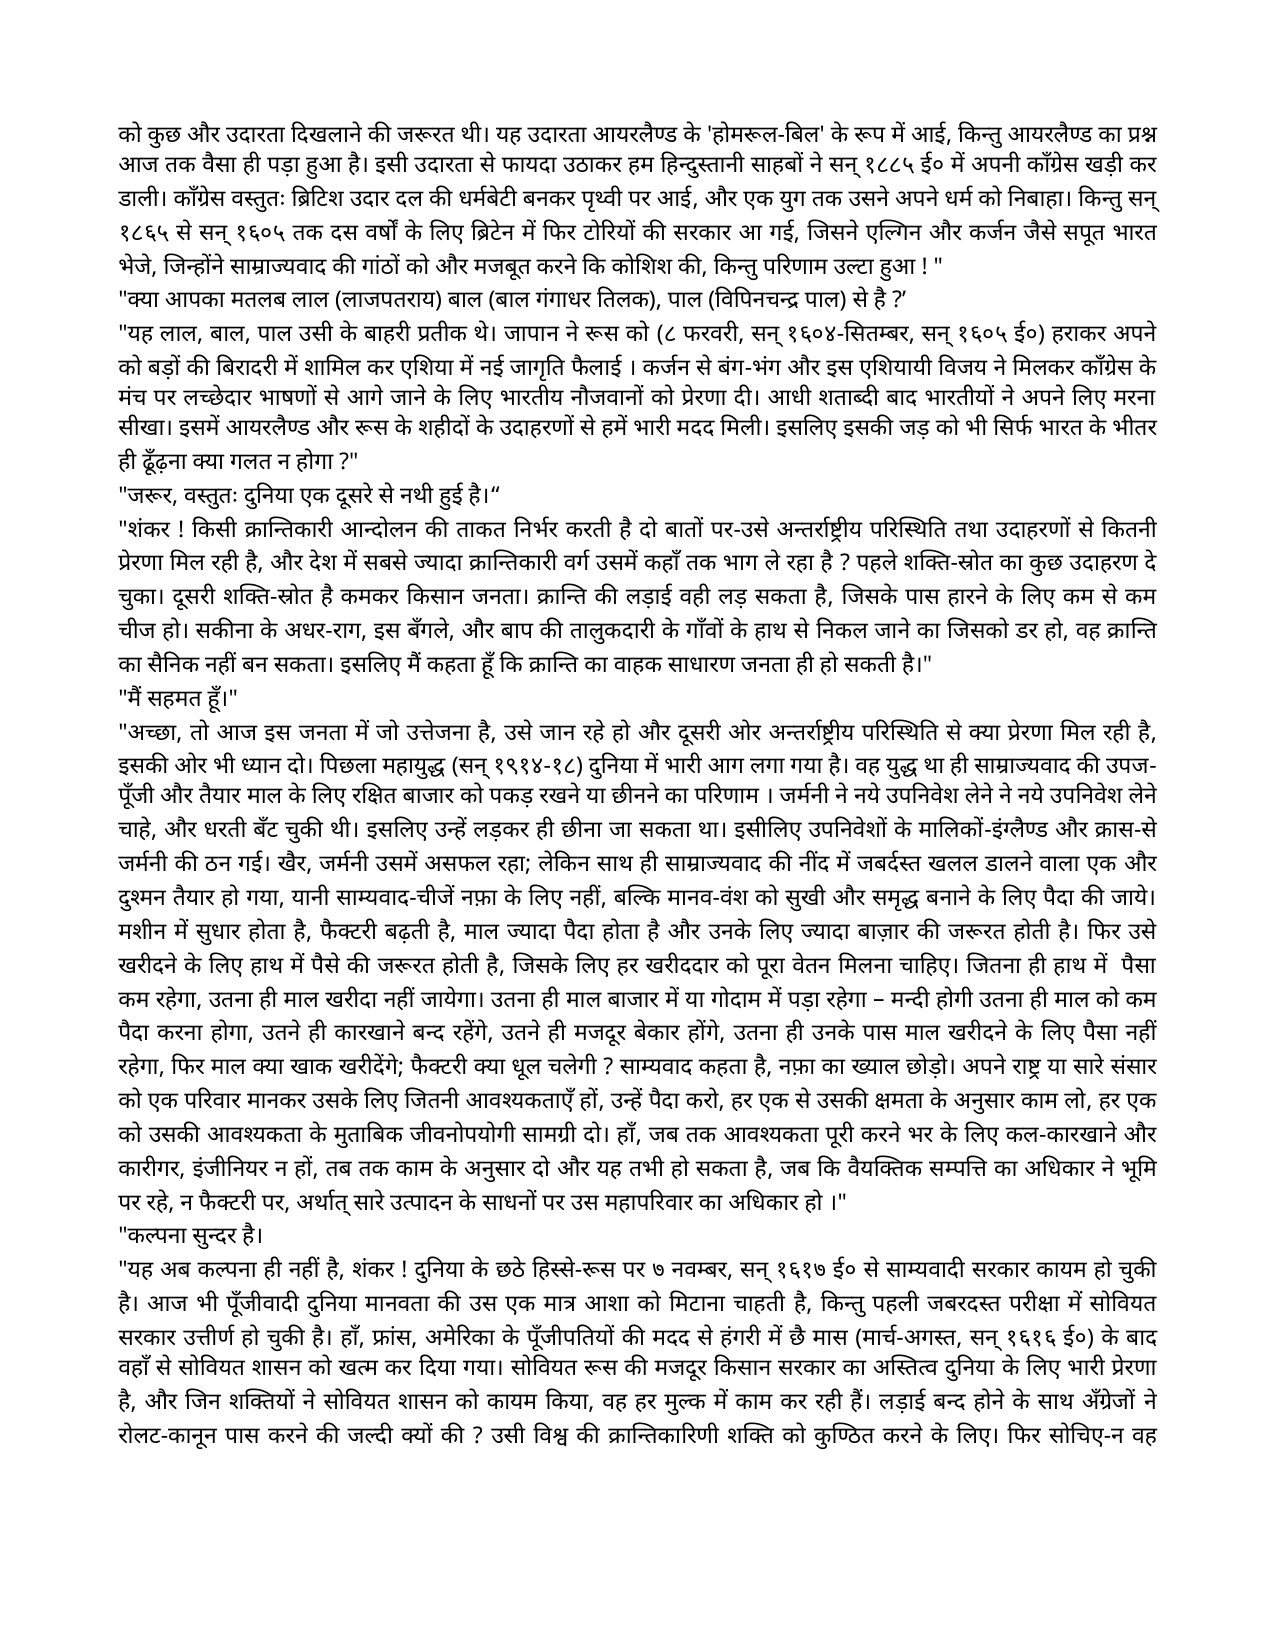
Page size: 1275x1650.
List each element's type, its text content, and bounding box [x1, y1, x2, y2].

text को कुछ और उदारता दिखलाने की जरूरत थी। यह उदारता आयरलैण्ड के 'होमरूल-बिल' के रूप में आई, किन्तु आयरलैण्ड का प्रश्न आज तक वैसा ही पड़ा हुआ है। इसी उदारता से फायदा उठाकर हम हिन्दुस्तानी साहबों ने सन् १८८५ ई० में अपनी काँग्रेस खड़ी कर डाली। काँग्रेस वस्तुतः ब्रिटिश उदार दल की धर्मबेटी बनकर पृथ्वी पर आई, और एक युग तक उसने अपने धर्म को निबाहा। किन्तु सन् १८६५ से सन् १६०५ तक दस वर्षों के लिए ब्रिटेन में फिर टोरियों की सरकार आ गई, जिसने एल्गिन और कर्जन जैसे सपूत भारत भेजे, जिन्होंने साम्राज्यवाद की गांठों को और मजबूत करने कि कोशिश की, किन्तु परिणाम उल्टा हुआ ! " [118, 118, 1157, 283]
text "कल्पना सुन्दर है। [118, 1219, 1157, 1253]
text "यह अब कल्पना ही नहीं है, शंकर ! दुनिया के छठे हिस्से-रूस पर ७ नवम्बर, सन् १६१७ ई० से साम्यवादी सरकार कायम हो चुकी है। आज भी पूँजीवादी दुनिया मानवता की उस एक मात्र आशा को मिटाना चाहती है, किन्तु पहली जबरदस्त परीक्षा में सोवियत सरकार उत्तीर्ण हो चुकी है। हाँ, फ्रांस, अमेरिका के पूँजीपतियों की मदद से हंगरी में छै मास (मार्च-अगस्त, सन् १६१६ ई०) के बाद वहाँ से सोवियत शासन को खत्म कर दिया गया। सोवियत रूस की मजदूर किसान सरकार का अस्तित्व दुनिया के लिए भारी प्रेरणा है, और जिन शक्तियों ने सोवियत शासन को कायम किया, वह हर मुल्क में काम कर रही हैं। लड़ाई बन्द होने के साथ अँग्रेजों ने रोलट-कानून पास करने की जल्दी क्यों की ? उसी विश्व की क्रान्तिकारिणी शक्ति को कुण्ठित करने के लिए। फिर सोचिए-न वह [118, 1253, 1157, 1452]
text "क्या आपका मतलब लाल (लाजपतराय) बाल (बाल गंगाधर तिलक), पाल (विपिनचन्द्र पाल) से है ?’ [118, 283, 1157, 317]
text "जरूर, वस्तुतः दुनिया एक दूसरे से नथी हुई है।“ [118, 479, 1157, 512]
text "यह लाल, बाल, पाल उसी के बाहरी प्रतीक थे। जापान ने रूस को (८ फरवरी, सन् १६०४-सितम्बर, सन् १६०५ ई०) हराकर अपने को बड़ों की बिरादरी में शामिल कर एशिया में नई जागृति फैलाई । कर्जन से बंग-भंग और इस एशियायी विजय ने मिलकर कॉंग्रेस के मंच पर लच्छेदार भाषणों से आगे जाने के लिए भारतीय नौजवानों को प्रेरणा दी। आधी शताब्दी बाद भारतीयों ने अपने लिए मरना सीखा। इसमें आयरलैण्ड और रूस के शहीदों के उदाहरणों से हमें भारी मदद मिली। इसलिए इसकी जड़ को भी सिर्फ भारत के भीतर ही ढूँढ़ना क्या गलत न होगा ?" [118, 317, 1157, 479]
text "मैं सहमत हूँ।" [118, 682, 1157, 716]
text "शंकर ! किसी क्रान्तिकारी आन्दोलन की ताकत निर्भर करती है दो बातों पर-उसे अन्तर्राष्ट्रीय परिस्थिति तथा उदाहरणों से कितनी प्रेरणा मिल रही है, और देश में सबसे ज्यादा क्रान्तिकारी वर्ग उसमें कहाँ तक भाग ले रहा है ? पहले शक्ति-स्रोत का कुछ उदाहरण दे चुका। दूसरी शक्ति-स्रोत है कमकर किसान जनता। क्रान्ति की लड़ाई वही लड़ सकता है, जिसके पास हारने के लिए कम से कम चीज हो। सकीना के अधर-राग, इस बँगले, और बाप की तालुकदारी के गाँवों के हाथ से निकल जाने का जिसको डर हो, वह क्रान्ति का सैनिक नहीं बन सकता। इसलिए मैं कहता हूँ कि क्रान्ति का वाहक साधारण जनता ही हो सकती है।" [118, 512, 1157, 682]
text "अच्छा, तो आज इस जनता में जो उत्तेजना है, उसे जान रहे हो और दूसरी ओर अन्तर्राष्ट्रीय परिस्थिति से क्या प्रेरणा मिल रही है, इसकी ओर भी ध्यान दो। पिछला महायुद्ध (सन् १९१४-१८) दुनिया में भारी आग लगा गया है। वह युद्ध था ही साम्राज्यवाद की उपज-पूँजी और तैयार माल के लिए रक्षित बाजार को पकड़ रखने या छीनने का परिणाम । जर्मनी ने नये उपनिवेश लेने ने नये उपनिवेश लेने चाहे, और धरती बँट चुकी थी। इसलिए उन्हें लड़कर ही छीना जा सकता था। इसीलिए उपनिवेशों के मालिकों-इंग्लैण्ड और क्रास-से जर्मनी की ठन गई। खैर, जर्मनी उसमें असफल रहा; लेकिन साथ ही साम्राज्यवाद की नींद में जबर्दस्त खलल डालने वाला एक और दुश्मन तैयार हो गया, यानी साम्यवाद-चीजें नफ़ा के लिए नहीं, बल्कि मानव-वंश को सुखी और समृद्ध बनाने के लिए पैदा की जाये। मशीन में सुधार होता है, फैक्टरी बढ़ती है, माल ज्यादा पैदा होता है और उनके लिए ज्यादा बाज़ार की जरूरत होती है। फिर उसे खरीदने के लिए हाथ में पैसे की जरूरत होती है, जिसके लिए हर खरीददार को पूरा वेतन मिलना चाहिए। जितना ही हाथ में पैसा कम रहेगा, उतना ही माल खरीदा नहीं जायेगा। उतना ही माल बाजार में या गोदाम में पड़ा रहेगा – मन्दी होगी उतना ही माल को कम पैदा करना होगा, उतने ही कारखाने बन्द रहेंगे, उतने ही मजदूर बेकार होंगे, उतना ही उनके पास माल खरीदने के लिए पैसा नहीं रहेगा, फिर माल क्या खाक खरीदेंगे; फैक्टरी क्या धूल चलेगी ? साम्यवाद कहता है, नफ़ा का ख्याल छोड़ो। अपने राष्ट्र या सारे संसार को एक परिवार मानकर उसके लिए जितनी आवश्यकताएँ हों, उन्हें पैदा करो, हर एक से उसकी क्षमता के अनुसार काम लो, हर एक को उसकी आवश्यकता के मुताबिक जीवनोपयोगी सामग्री दो। हाँ, जब तक आवश्यकता पूरी करने भर के लिए कल-कारखाने और कारीगर, इंजीनियर न हों, तब तक काम के अनुसार दो और यह तभी हो सकता है, जब कि वैयक्तिक सम्पत्ति का अधिकार ने भूमि पर रहे, न फैक्टरी पर, अर्थात् सारे उत्पादन के साधनों पर उस महापरिवार का अधिकार हो ।" [118, 716, 1157, 1219]
